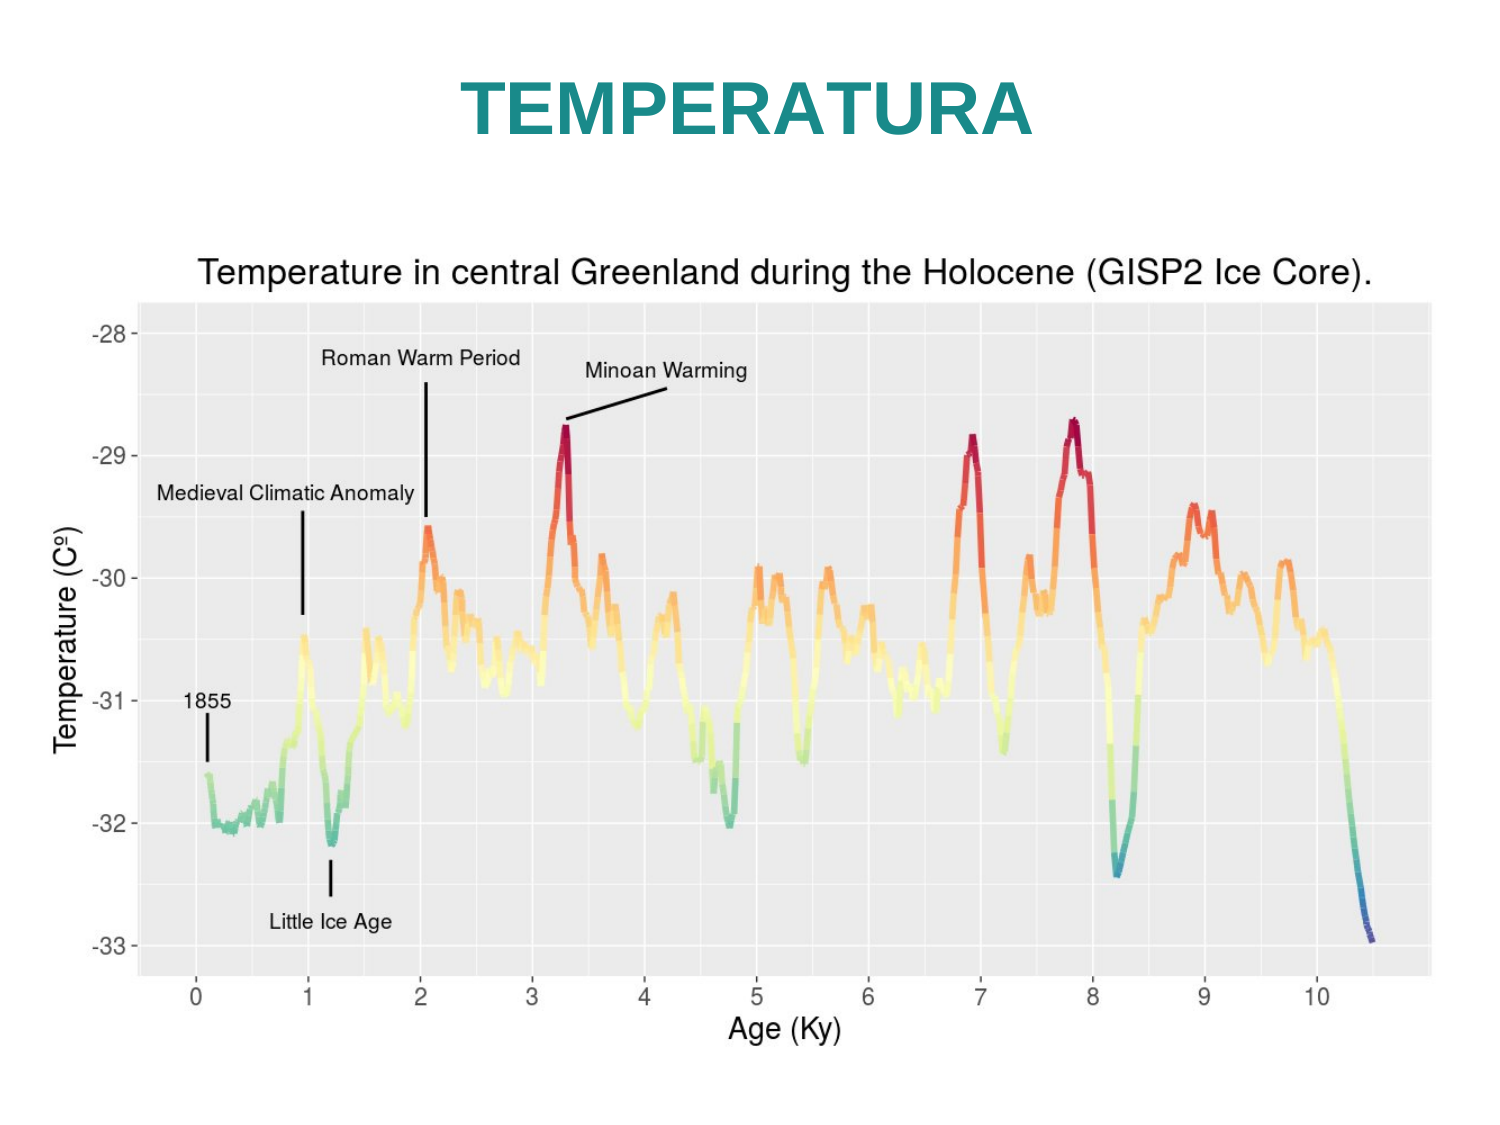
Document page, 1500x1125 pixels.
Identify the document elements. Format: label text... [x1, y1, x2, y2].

picture [41, 246, 1444, 1056]
title TEMPERATURA [110, 10, 1386, 206]
